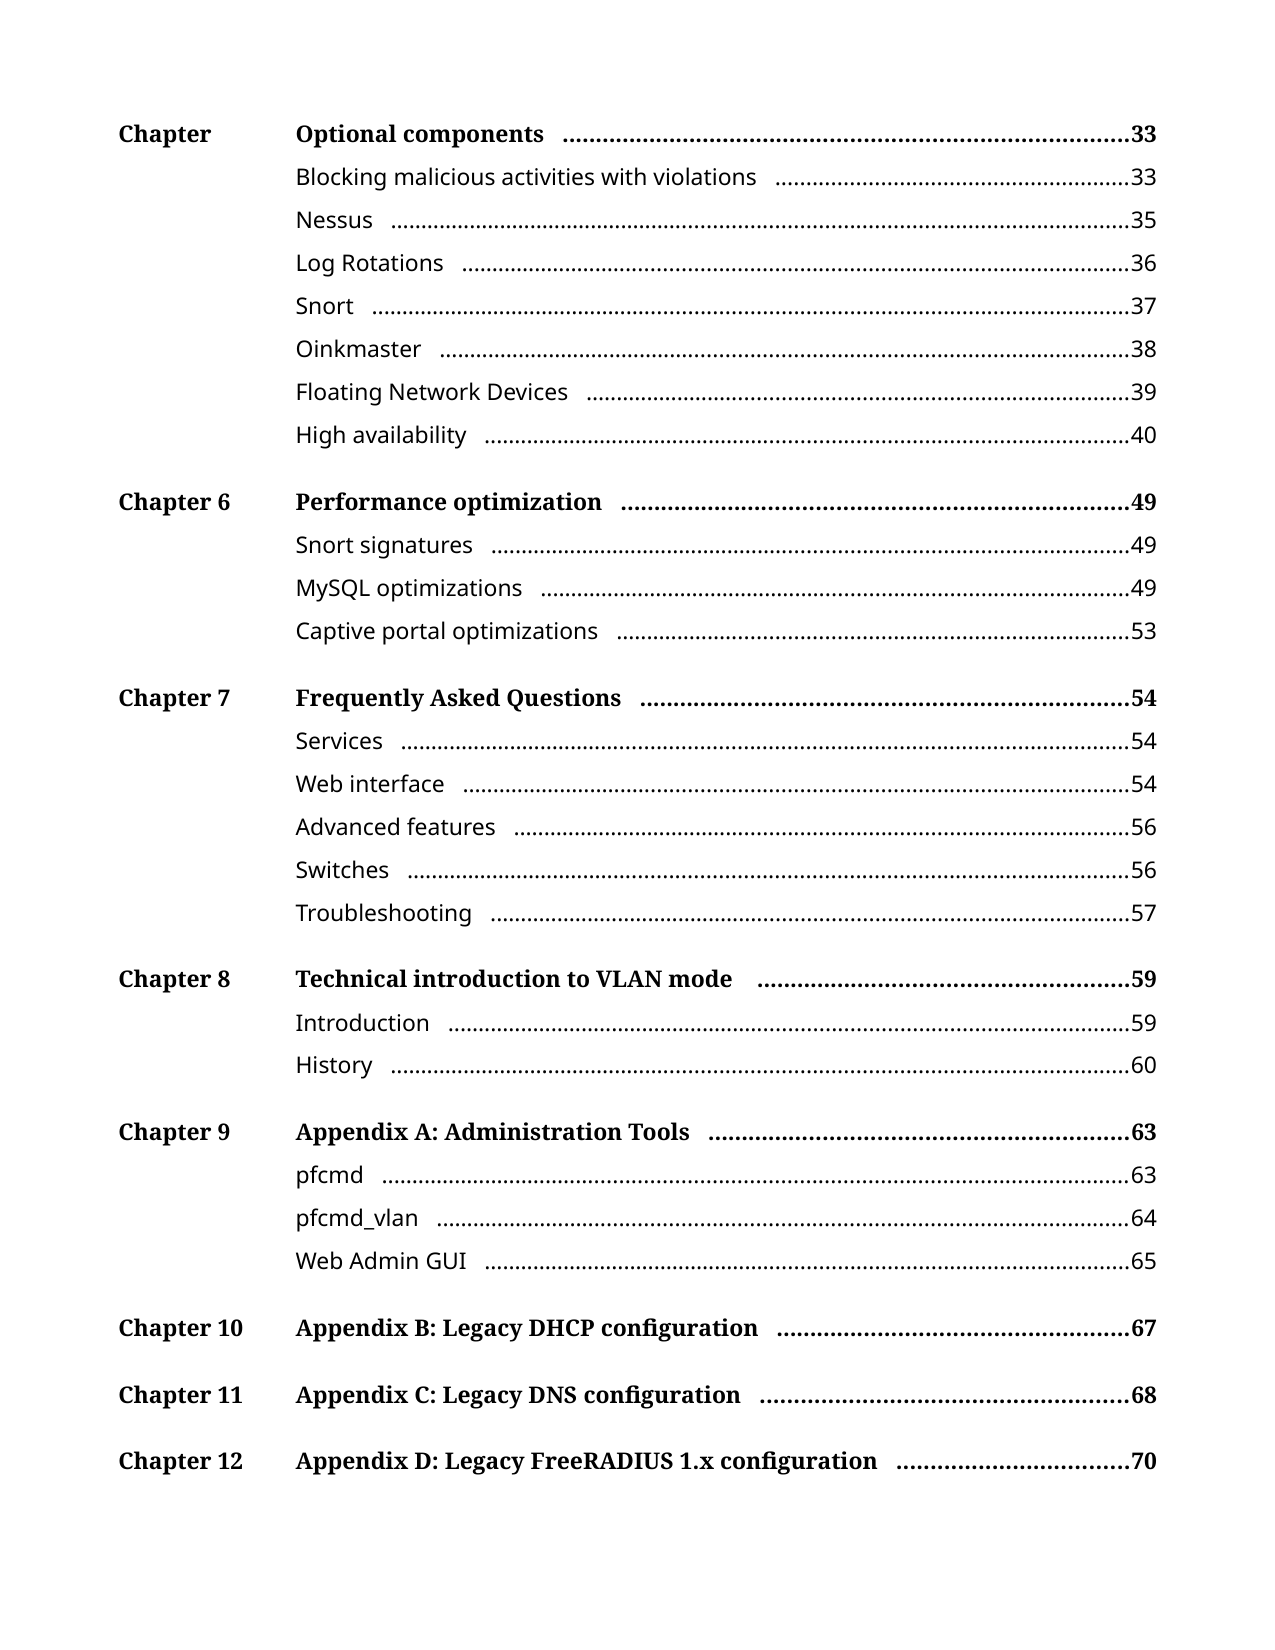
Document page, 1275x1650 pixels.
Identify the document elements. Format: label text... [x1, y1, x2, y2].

text History 60 [295, 1049, 1157, 1081]
text Nessus 35 [295, 204, 1157, 235]
text Chapter 7 Frequently Asked Questions 54 [118, 682, 1157, 713]
text Snort signatures 49 [295, 529, 1157, 560]
text Snort 37 [295, 290, 1157, 321]
text Web Admin GUI 65 [295, 1245, 1157, 1276]
text High availability 40 [295, 419, 1157, 451]
text Services 54 [295, 725, 1157, 756]
text Blocking malicious activities with violations 33 [295, 161, 1157, 192]
text Chapter 12 Appendix D: Legacy FreeRADIUS 1.x configuration 70 [118, 1445, 1157, 1476]
text Troubleshooting 57 [295, 897, 1157, 928]
text Chapter 6 Performance optimization 49 [118, 486, 1157, 517]
text Chapter Optional components 33 [118, 118, 1157, 149]
text Log Rotations 36 [295, 247, 1157, 278]
text Chapter 9 Appendix A: Administration Tools 63 [118, 1116, 1157, 1147]
text Captive portal optimizations 53 [295, 615, 1157, 646]
text pfcmd_vlan 64 [295, 1202, 1157, 1233]
text Chapter 8 Technical introduction to VLAN mode 59 [118, 963, 1157, 995]
text Chapter 11 Appendix C: Legacy DNS configuration 68 [118, 1378, 1157, 1410]
text Advanced features 56 [295, 811, 1157, 842]
text Oinkmaster 38 [295, 333, 1157, 364]
text MySQL optimizations 49 [295, 572, 1157, 603]
text Web interface 54 [295, 768, 1157, 799]
text pfcmd 63 [295, 1159, 1157, 1190]
text Chapter 10 Appendix B: Legacy DHCP configuration 67 [118, 1312, 1157, 1343]
text Switches 56 [295, 854, 1157, 885]
text Floating Network Devices 39 [295, 376, 1157, 407]
text Introduction 59 [295, 1006, 1157, 1038]
